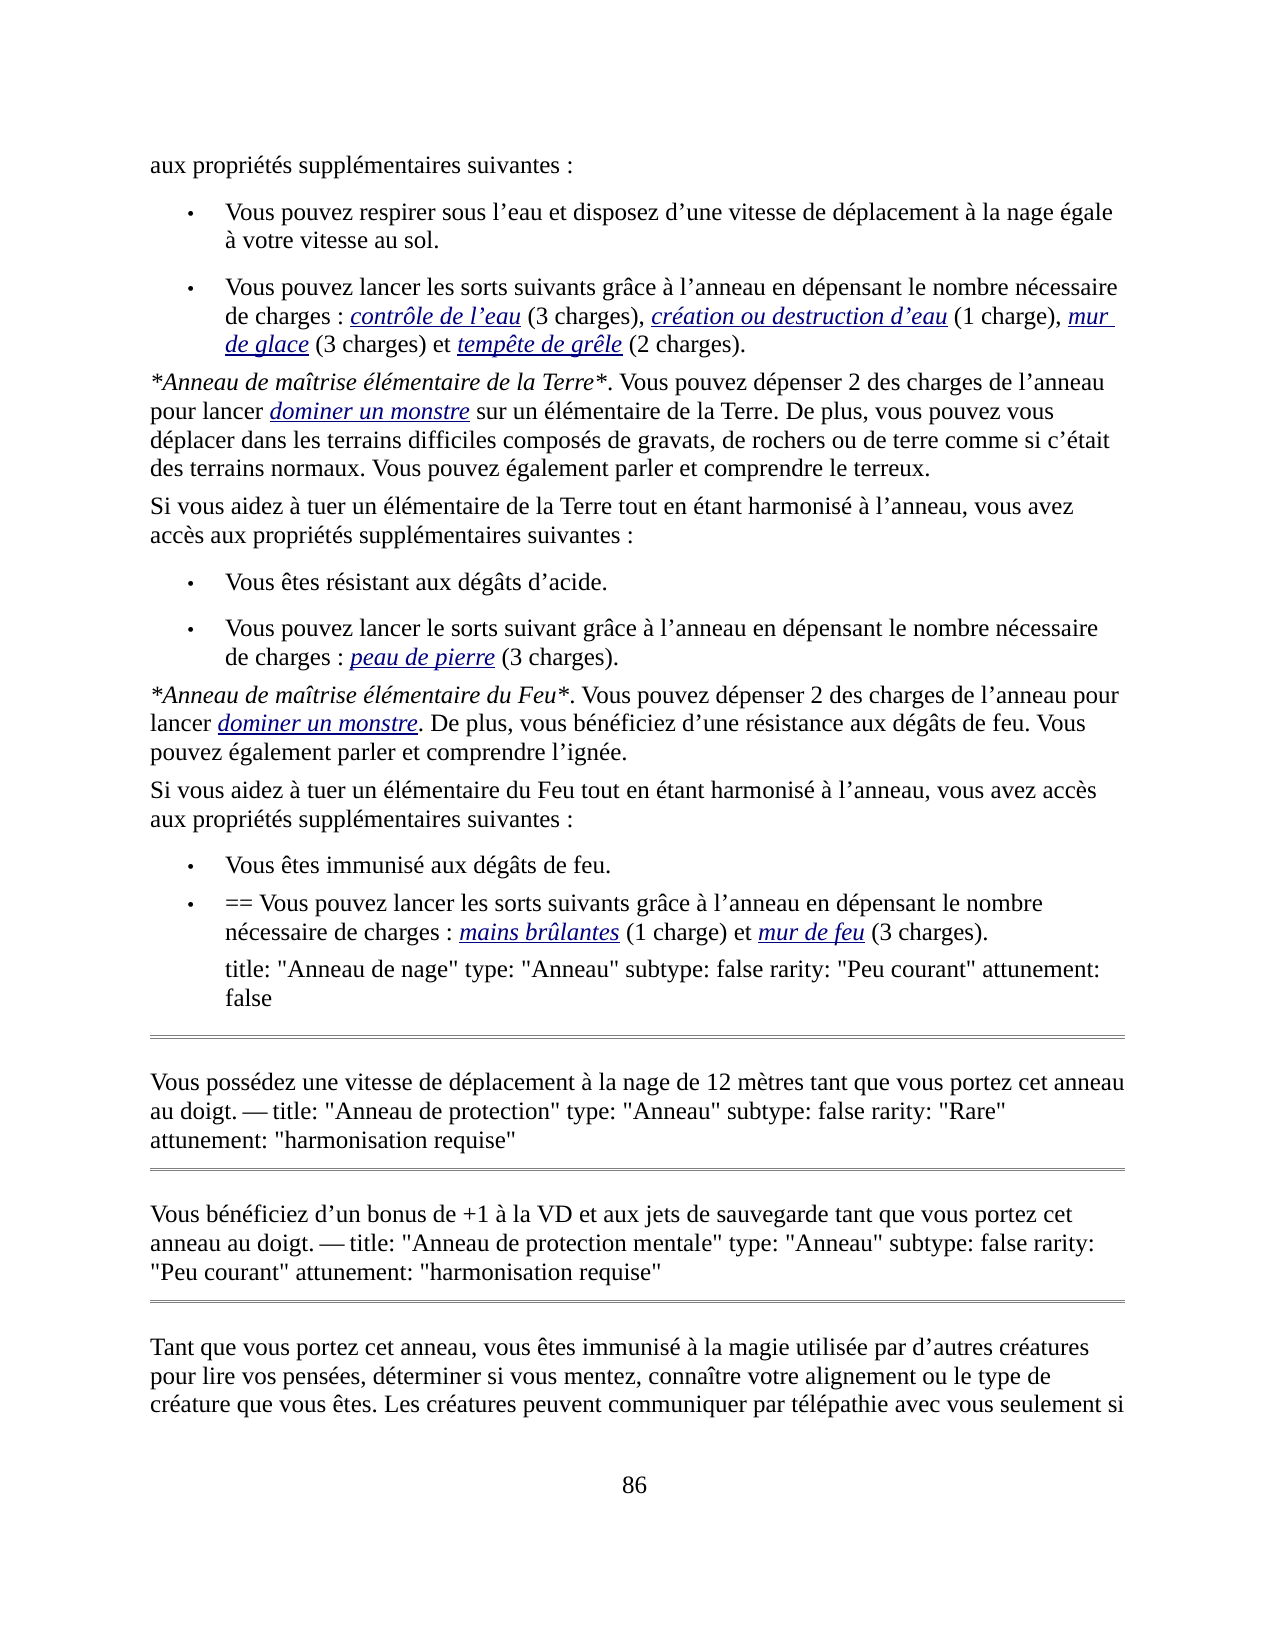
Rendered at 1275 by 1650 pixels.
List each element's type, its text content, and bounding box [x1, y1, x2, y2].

list == Vous pouvez lancer les sorts suivants grâce à l’anneau en dépensant le nombre nécessaire de charges : mains brûlantes (1 charge) et mur de feu (3 charges). [187, 888, 1125, 946]
text *Anneau de maîtrise élémentaire du Feu*. Vous pouvez dépenser 2 des charges de l’anneau pour lancer dominer un monstre. De plus, vous bénéficiez d’une résistance aux dégâts de feu. Vous pouvez également parler et comprendre l’ignée. [150, 680, 1125, 766]
list Vous êtes résistant aux dégâts d’acide. [187, 567, 1125, 595]
text *Anneau de maîtrise élémentaire de la Terre*. Vous pouvez dépenser 2 des charges de l’anneau pour lancer dominer un monstre sur un élémentaire de la Terre. De plus, vous pouvez vous déplacer dans les terrains difficiles composés de gravats, de rochers ou de terre comme si c’était des terrains normaux. Vous pouvez également parler et comprendre le terreux. [150, 367, 1125, 482]
text Tant que vous portez cet anneau, vous êtes immunisé à la magie utilisée par d’autres créatures pour lire vos pensées, déterminer si vous mentez, connaître votre alignement ou le type de créature que vous êtes. Les créatures peuvent communiquer par télépathie avec vous seulement si [150, 1332, 1125, 1418]
text Vous bénéficiez d’un bonus de +1 à la VD et aux jets de sauvegarde tant que vous portez cet anneau au doigt. — title: "Anneau de protection mentale" type: "Anneau" subtype: false rarity: "Peu courant" attunement: "harmonisation requise" [150, 1199, 1125, 1286]
list Vous pouvez lancer les sorts suivants grâce à l’anneau en dépensant le nombre nécessaire de charges : contrôle de l’eau (3 charges), création ou destruction d’eau (1 charge), mur de glace (3 charges) et tempête de grêle (2 charges). [187, 272, 1125, 358]
list Vous êtes immunisé aux dégâts de feu. [187, 850, 1125, 879]
list Vous pouvez respirer sous l’eau et disposez d’une vitesse de déplacement à la nage égale à votre vitesse au sol. [187, 197, 1125, 254]
text Si vous aidez à tuer un élémentaire de la Terre tout en étant harmonisé à l’anneau, vous avez accès aux propriétés supplémentaires suivantes : [150, 491, 1125, 549]
text aux propriétés supplémentaires suivantes : [150, 150, 1125, 179]
list title: "Anneau de nage" type: "Anneau" subtype: false rarity: "Peu courant" attunement: false [187, 954, 1125, 1012]
text Vous possédez une vitesse de déplacement à la nage de 12 mètres tant que vous portez cet anneau au doigt. — title: "Anneau de protection" type: "Anneau" subtype: false rarity: "Rare" attunement: "harmonisation requise" [150, 1067, 1125, 1153]
text Si vous aidez à tuer un élémentaire du Feu tout en étant harmonisé à l’anneau, vous avez accès aux propriétés supplémentaires suivantes : [150, 775, 1125, 832]
list Vous pouvez lancer le sorts suivant grâce à l’anneau en dépensant le nombre nécessaire de charges : peau de pierre (3 charges). [187, 613, 1125, 671]
